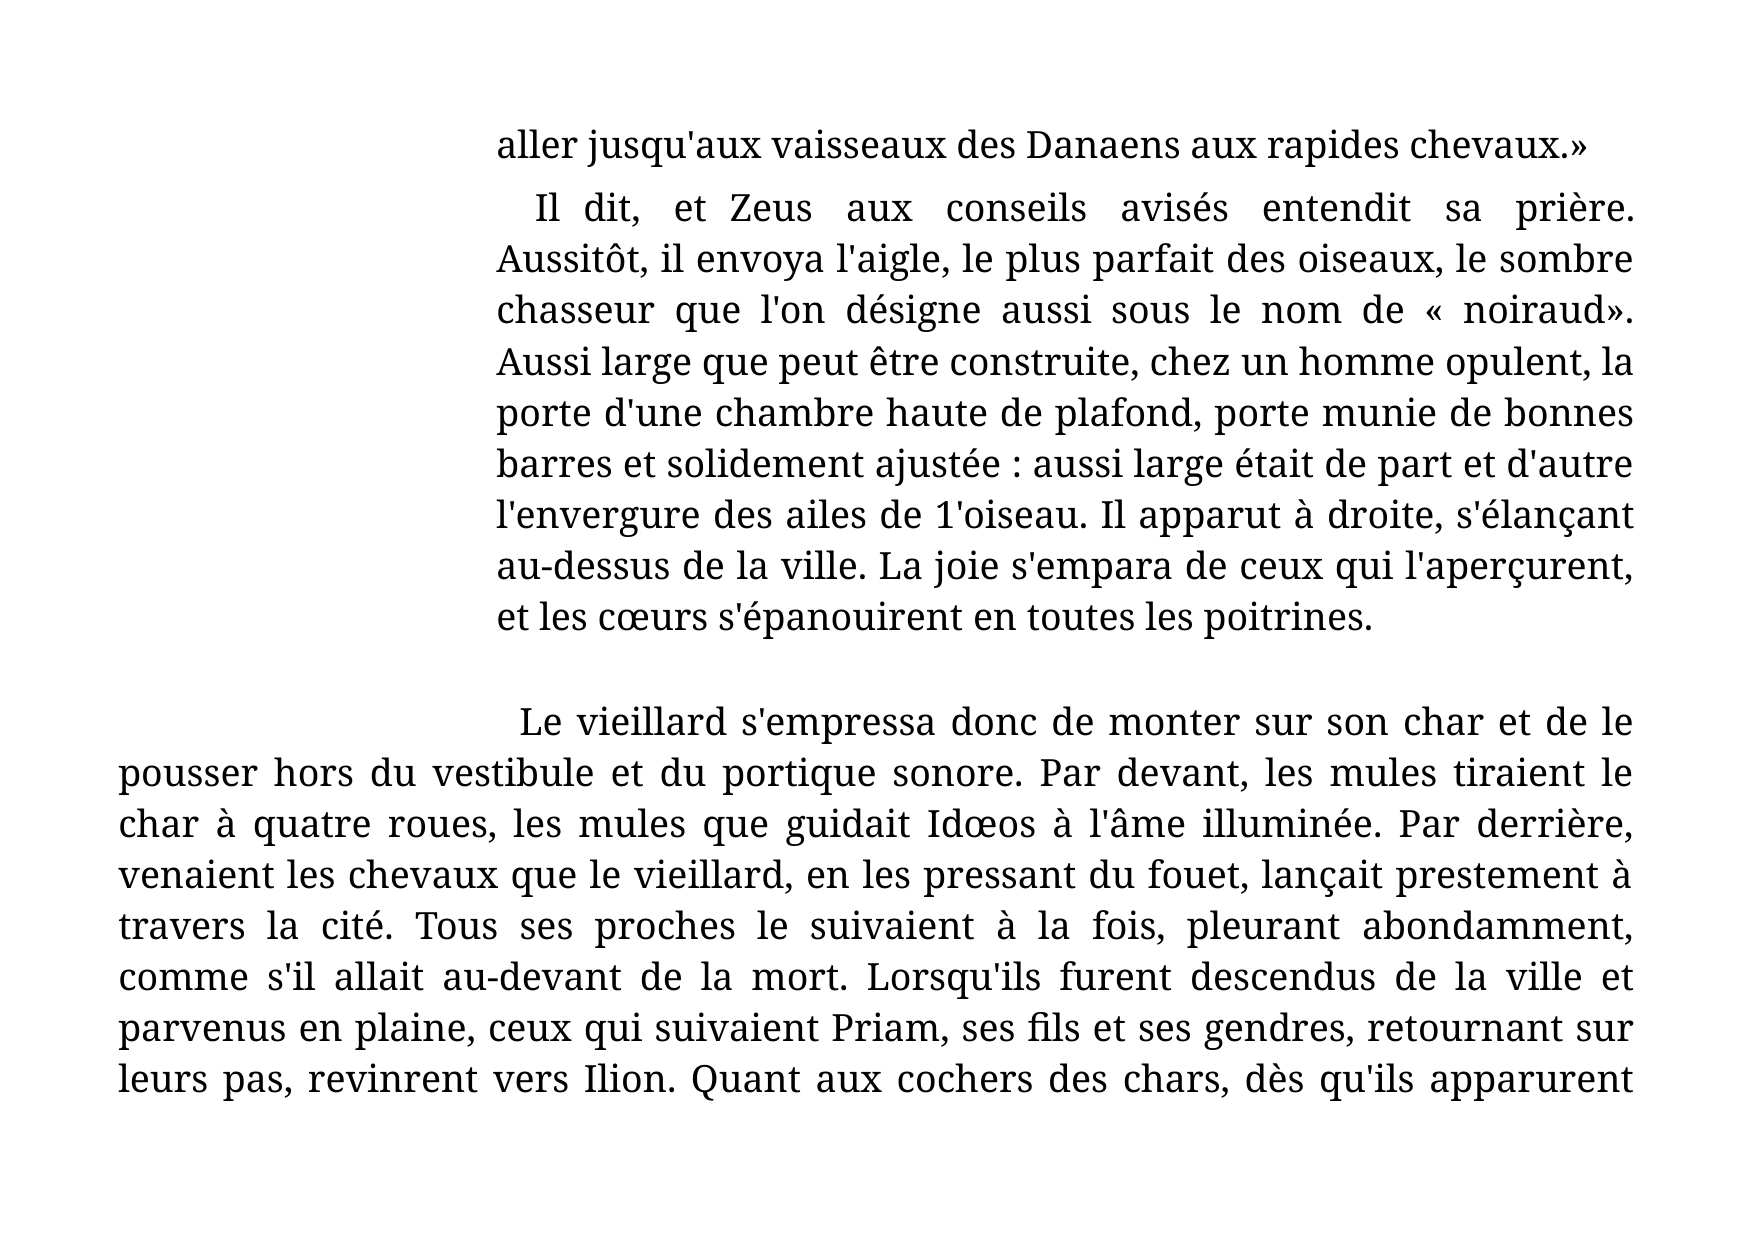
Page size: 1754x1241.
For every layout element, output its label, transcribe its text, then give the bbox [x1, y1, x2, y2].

text Le vieillard s'empressa donc de monter sur son char et de le pousser hors du vestibule et du portique sonore. Par devant, les mules tiraient le char à quatre roues, les mules que guidait Idœos à l'âme illuminée. Par derrière, venaient les chevaux que le vieillard, en les pressant du fouet, lançait prestement à travers la cité. Tous ses proches le suivaient à la fois, pleurant abondamment, comme s'il allait au-devant de la mort. Lorsqu'ils furent descendus de la ville et parvenus en plaine, ceux qui suivaient Priam, ses fils et ses gendres, retournant sur leurs pas, revinrent vers Ilion. Quant aux cochers des chars, dès qu'ils apparurent [118, 695, 1636, 1103]
text aller jusqu'aux vaisseaux des Danaens aux rapides chevaux.» [118, 118, 1636, 169]
text Il dit, et Zeus aux conseils avisés entendit sa prière. Aussitôt, il envoya l'aigle, le plus parfait des oiseaux, le sombre chasseur que l'on désigne aussi sous le nom de « noiraud». Aussi large que peut être construite, chez un homme opulent, la porte d'une chambre haute de plafond, porte munie de bonnes barres et solidement ajustée : aussi large était de part et d'autre l'envergure des ailes de 1'oiseau. Il apparut à droite, s'élançant au-dessus de la ville. La joie s'empara de ceux qui l'aperçurent, et les cœurs s'épanouirent en toutes les poitrines. [118, 182, 1636, 641]
